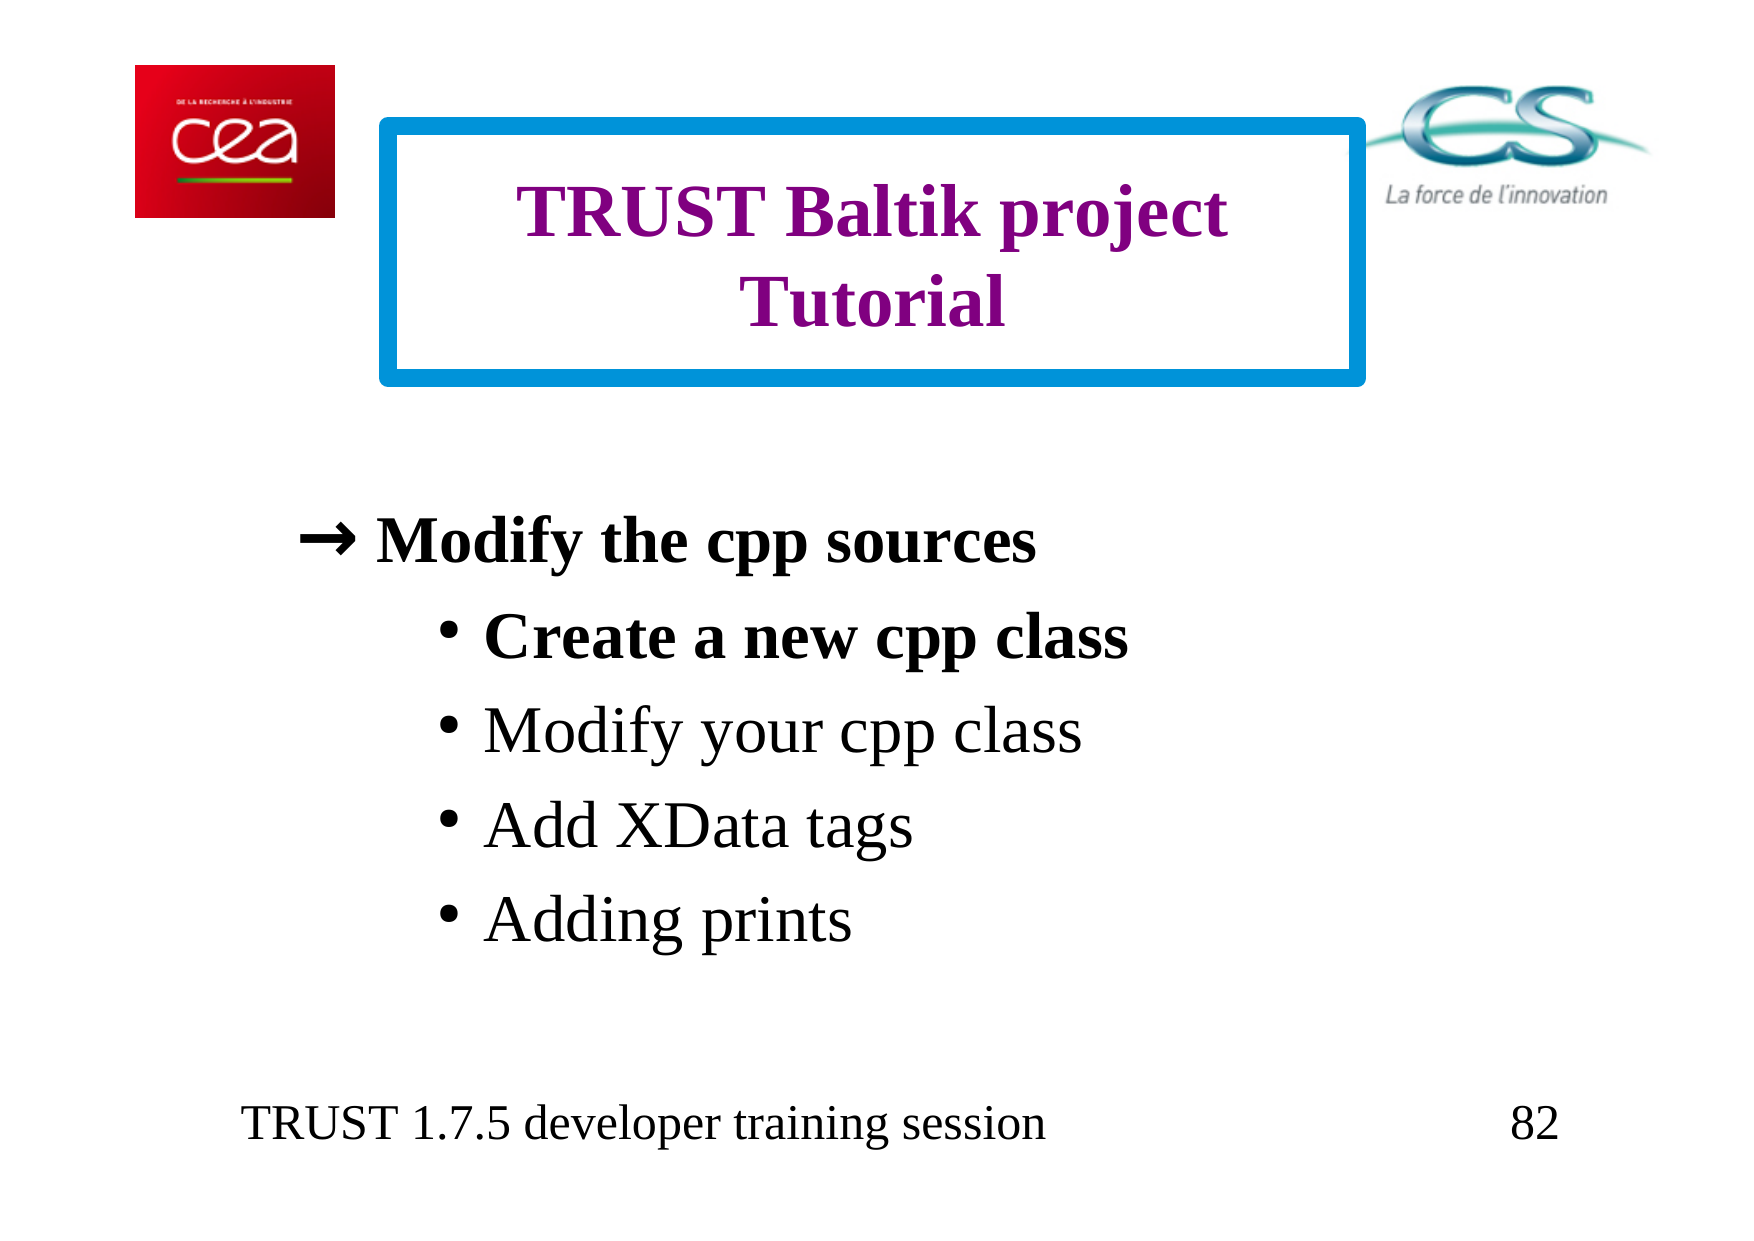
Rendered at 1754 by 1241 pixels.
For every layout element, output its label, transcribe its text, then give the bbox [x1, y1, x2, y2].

title TRUST Baltik project Tutorial [387, 125, 1358, 378]
list → Modify the cpp sources Create a new cpp class Modify your cpp class Add XData tags Adding prints [225, 382, 1576, 1125]
picture [1340, 73, 1662, 218]
picture [135, 65, 335, 218]
